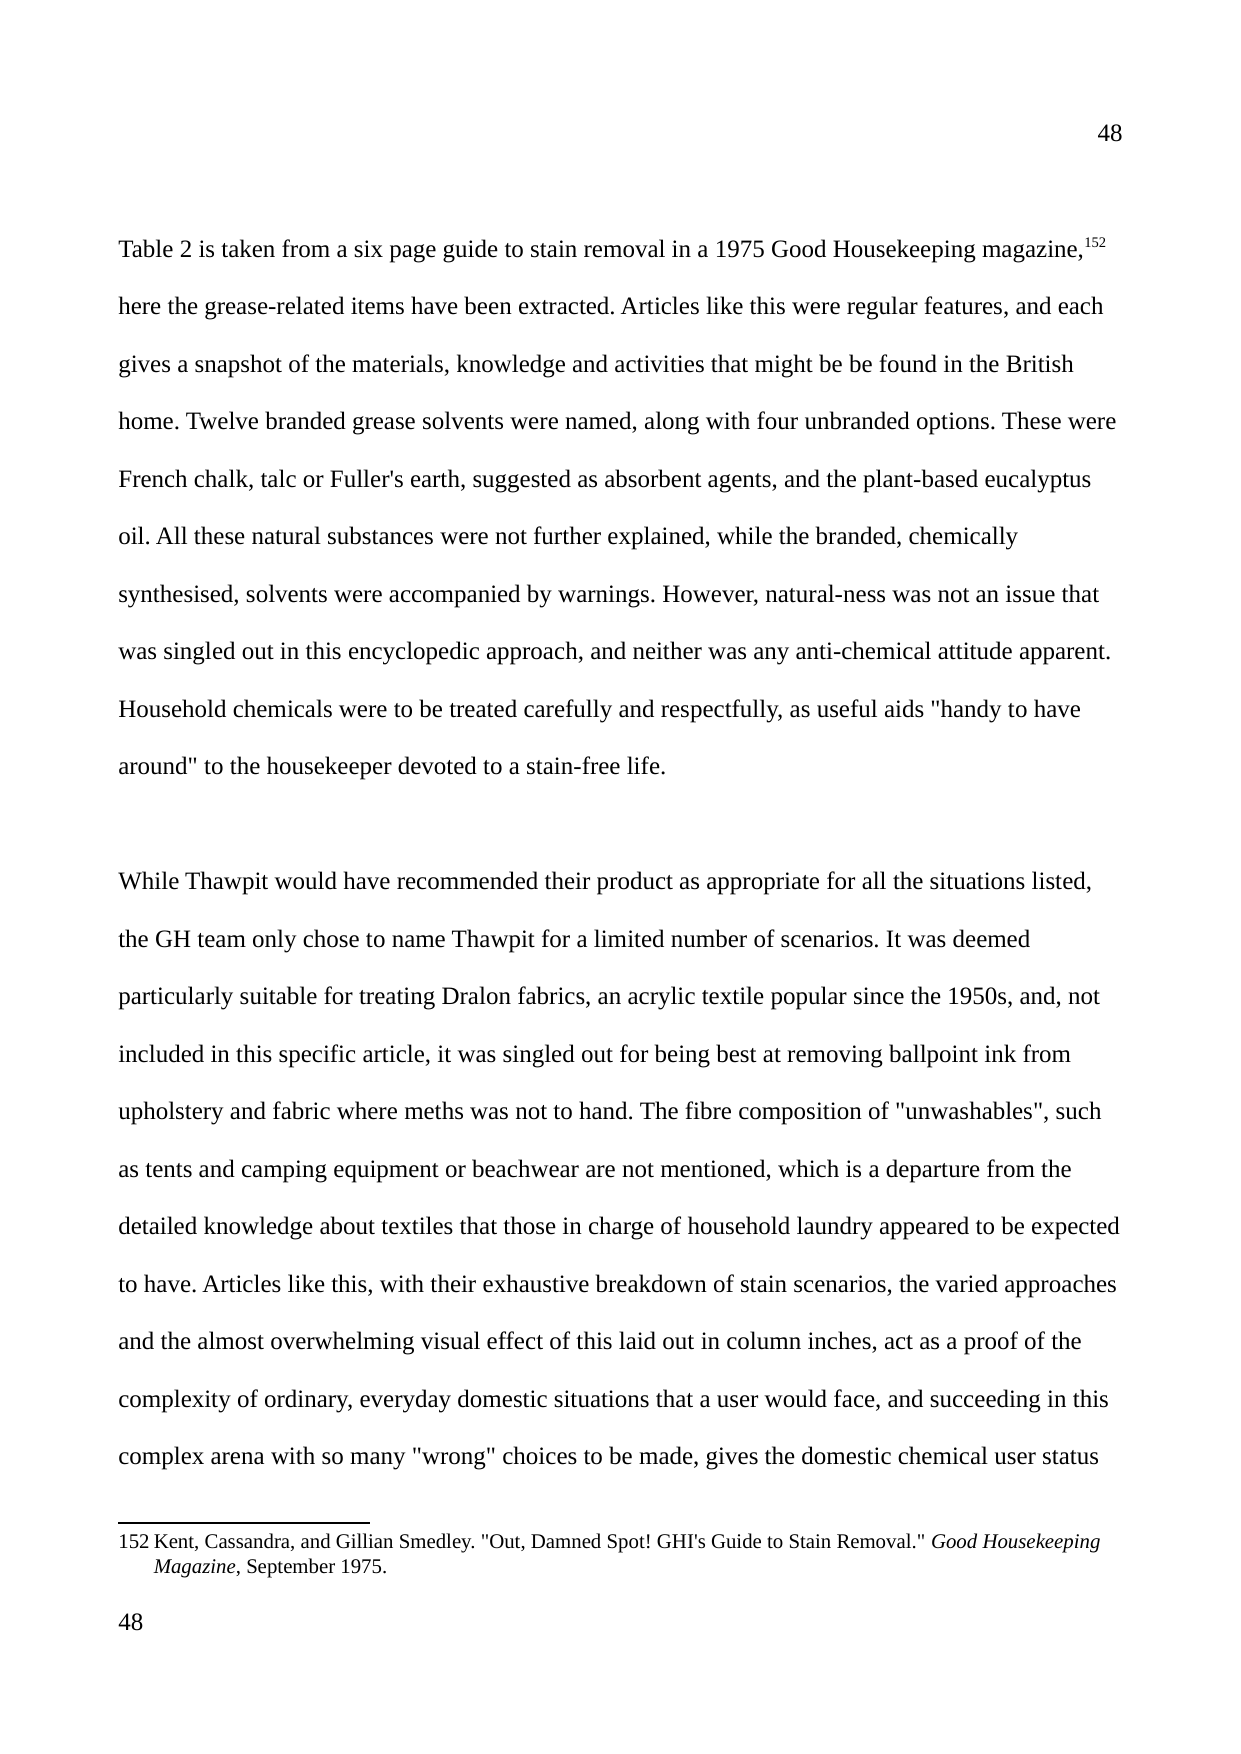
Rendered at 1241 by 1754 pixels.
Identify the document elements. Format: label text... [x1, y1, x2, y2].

text While Thawpit would have recommended their product as appropriate for all the situations listed, the GH team only chose to name Thawpit for a limited number of scenarios. It was deemed particularly suitable for treating Dralon fabrics, an acrylic textile popular since the 1950s, and, not included in this specific article, it was singled out for being best at removing ballpoint ink from upholstery and fabric where meths was not to hand. The fibre composition of "unwashables", such as tents and camping equipment or beachwear are not mentioned, which is a departure from the detailed knowledge about textiles that those in charge of household laundry appeared to be expected to have. Articles like this, with their exhaustive breakdown of stain scenarios, the varied approaches and the almost overwhelming visual effect of this laid out in column inches, act as a proof of the complexity of ordinary, everyday domestic situations that a user would face, and succeeding in this complex arena with so many "wrong" choices to be made, gives the domestic chemical user status [118, 866, 1122, 1470]
text Kent, Cassandra, and Gillian Smedley. "Out, Damned Spot! GHI's Guide to Stain Removal." Good Housekeeping Magazine, September 1975. [118, 1529, 1122, 1578]
text Table 2 is taken from a six page guide to stain removal in a 1975 Good Housekeeping magazine, here the grease-related items have been extracted. Articles like this were regular features, and each gives a snapshot of the materials, knowledge and activities that might be be found in the British home. Twelve branded grease solvents were named, along with four unbranded options. These were French chalk, talc or Fuller's earth, suggested as absorbent agents, and the plant-based eucalyptus oil. All these natural substances were not further explained, while the branded, chemically synthesised, solvents were accompanied by warnings. However, natural-ness was not an issue that was singled out in this encyclopedic approach, and neither was any anti-chemical attitude apparent. Household chemicals were to be treated carefully and respectfully, as useful aids "handy to have around" to the housekeeper devoted to a stain-free life. [118, 234, 1122, 780]
